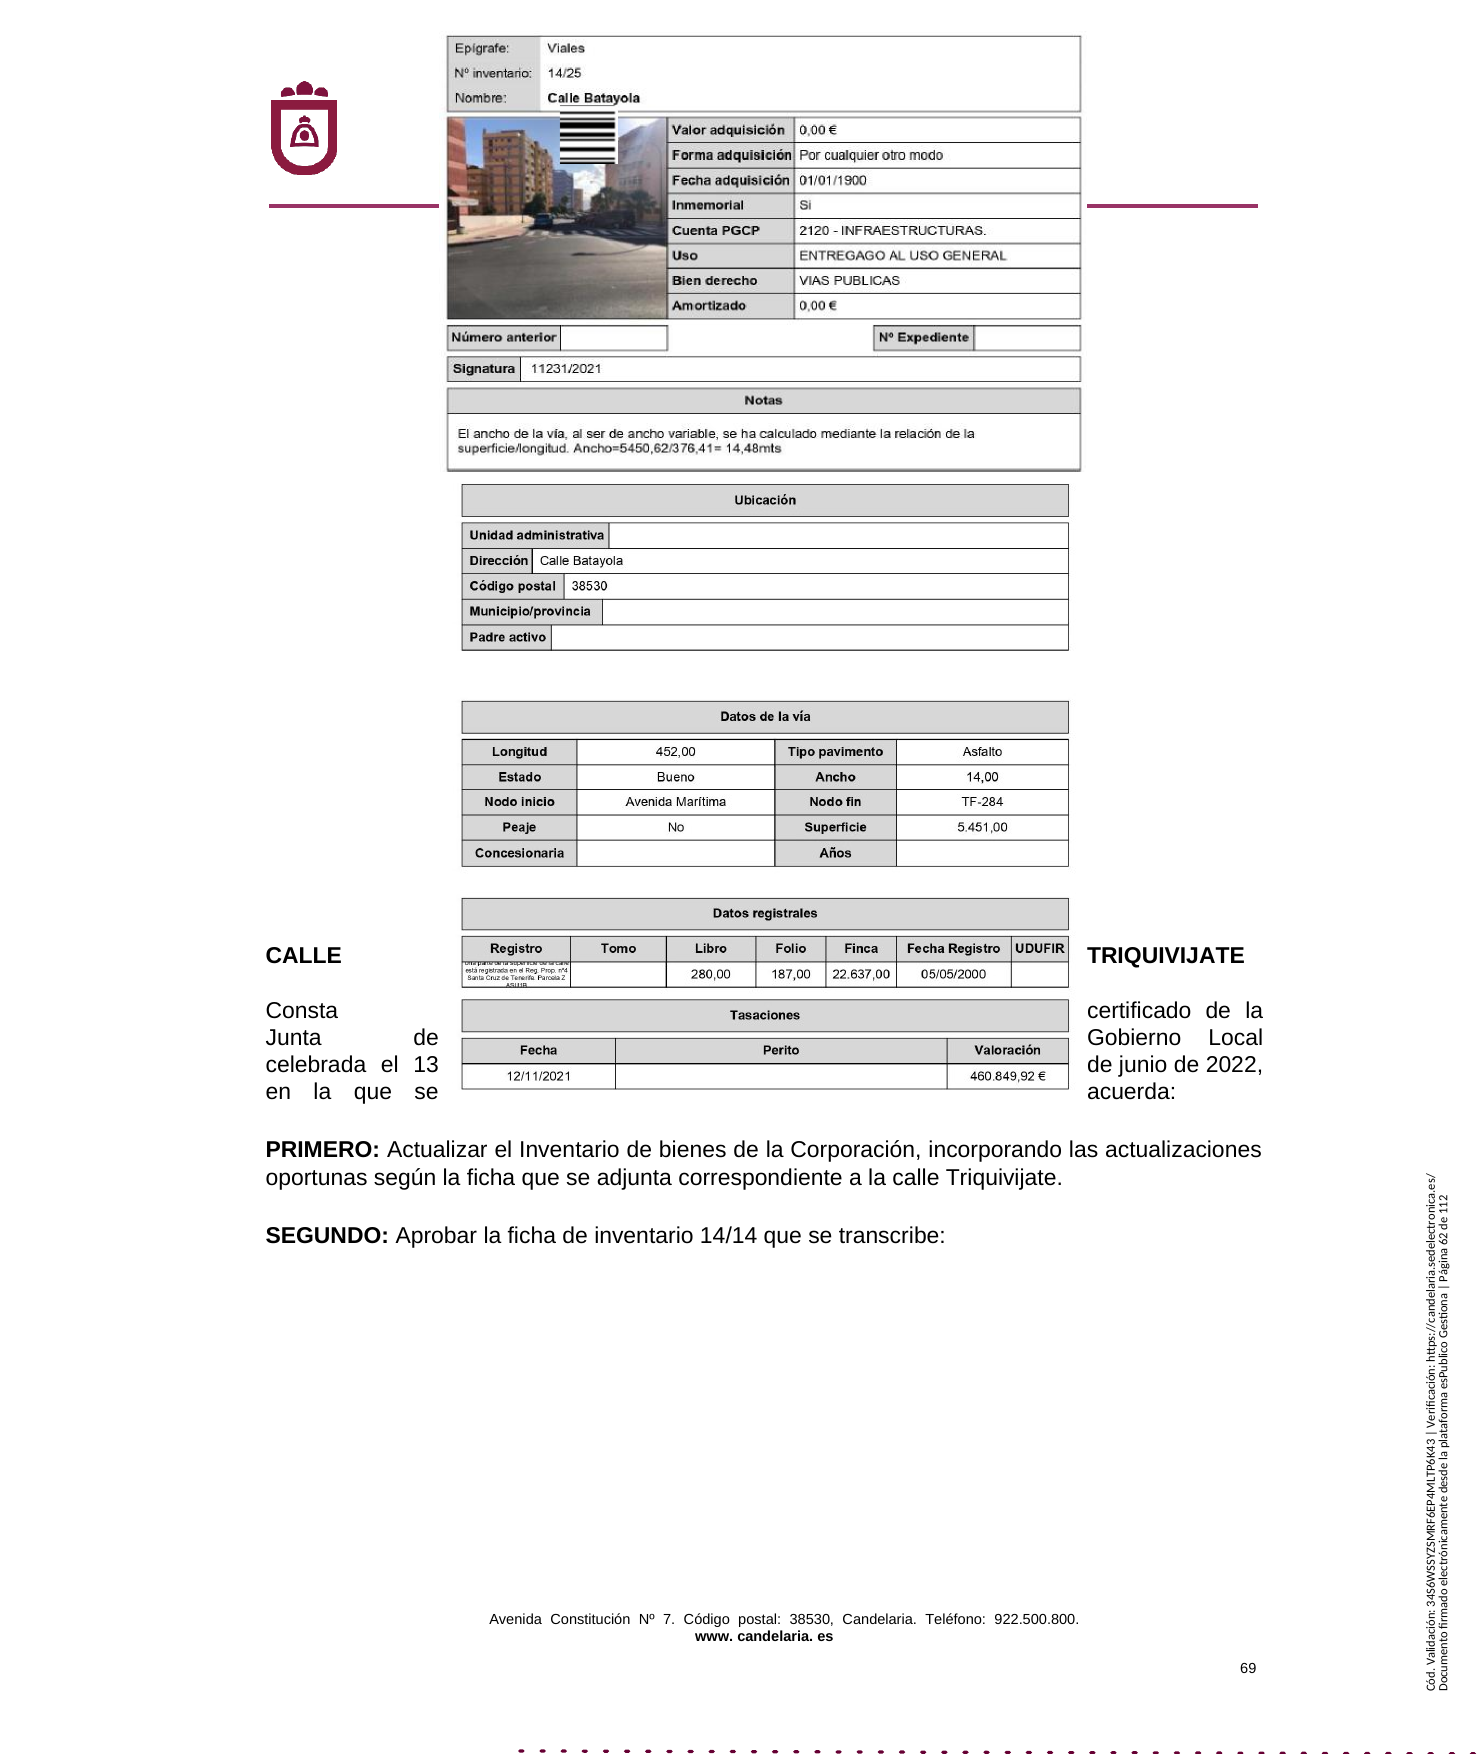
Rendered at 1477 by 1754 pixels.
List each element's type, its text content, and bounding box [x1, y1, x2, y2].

text TRIQUIVIJATE [1082, 942, 1263, 968]
text PRIMERO: Actualizar el Inventario de bienes de la Corporación, incorporando las actualizaciones oportunas según la ficha que se adjunta correspondiente a la calle Triquivijate. [265, 1136, 1263, 1191]
text CALLE [265, 942, 444, 968]
text Consta certificado de la Junta de Gobierno Local celebrada el 13 de junio de 2022, en la que se acuerda: [265, 997, 1263, 1104]
text SEGUNDO: Aprobar la ficha de inventario 14/14 que se transcribe: [265, 1220, 1263, 1249]
